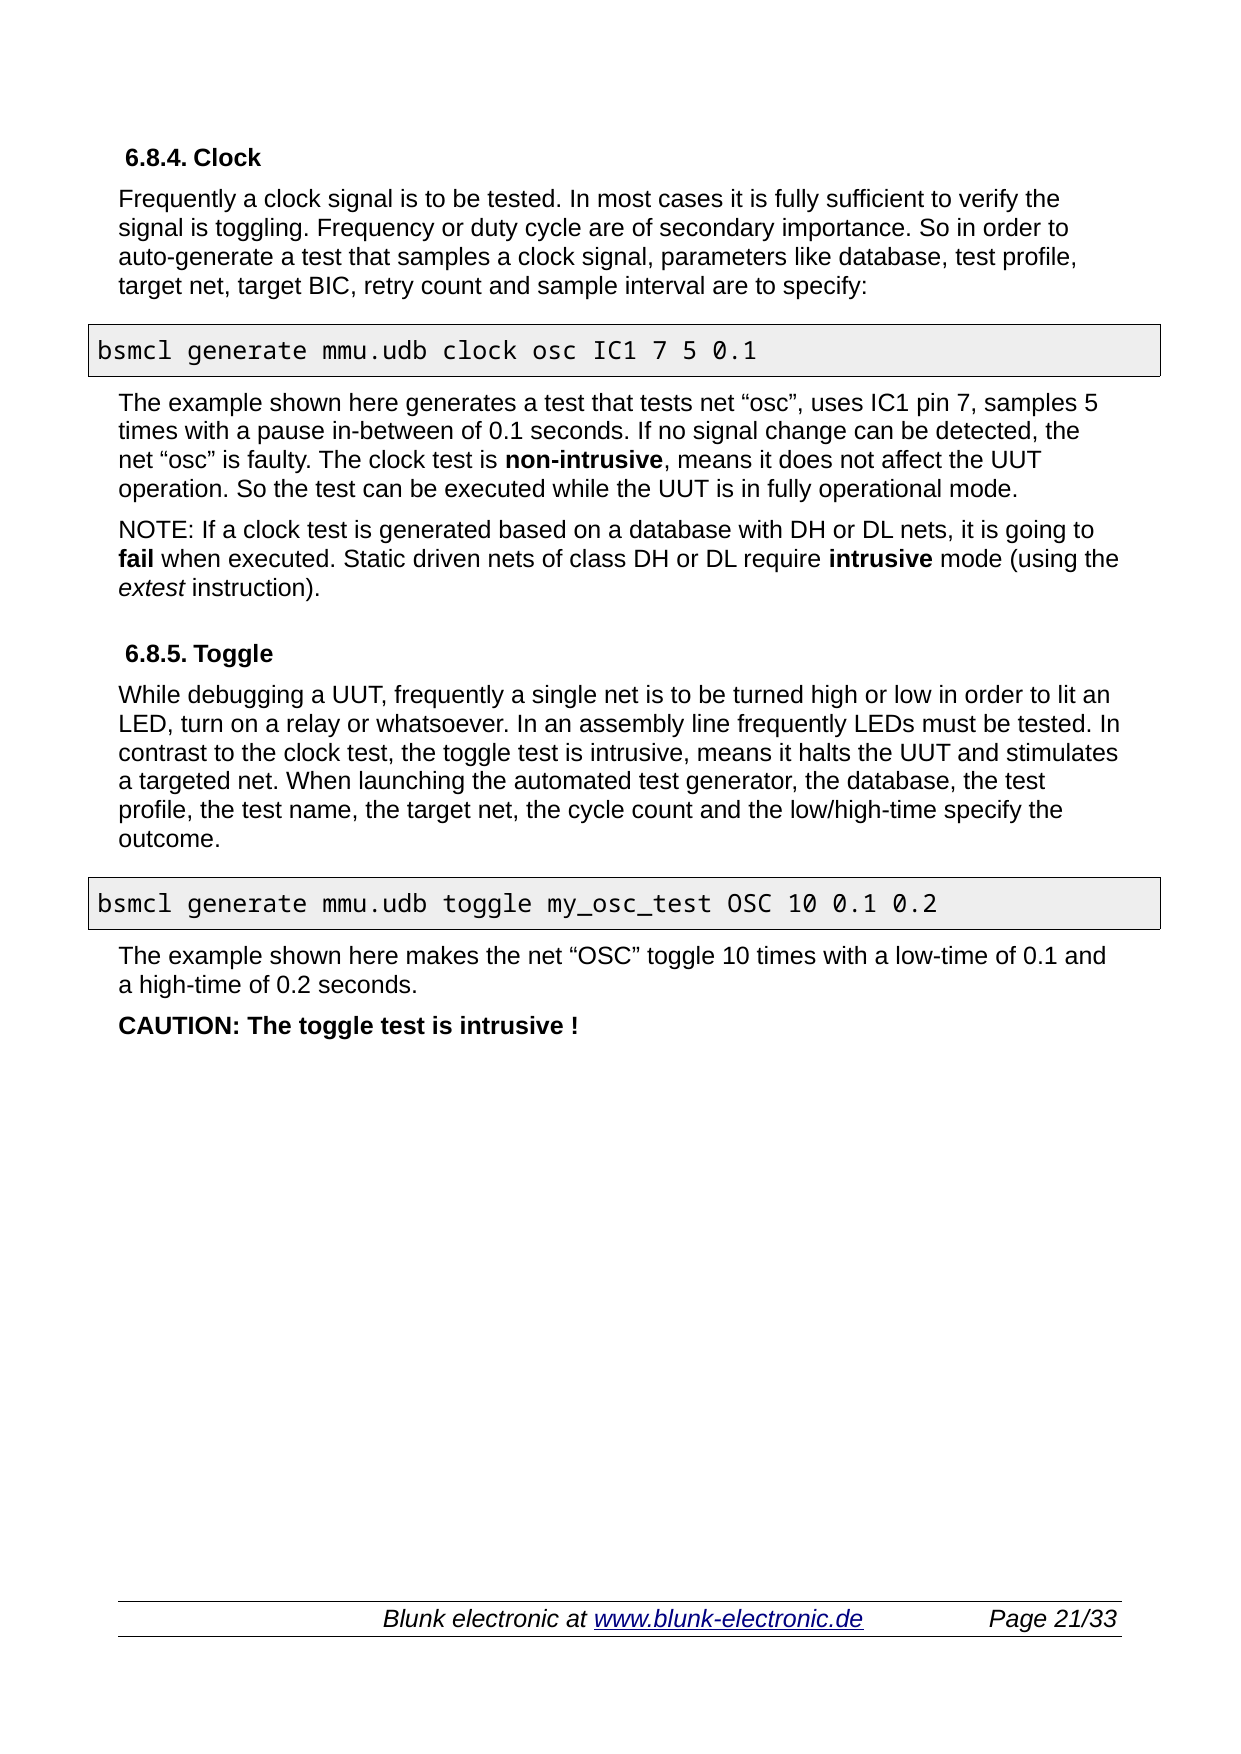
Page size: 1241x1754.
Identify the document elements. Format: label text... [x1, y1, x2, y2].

text While debugging a UUT, frequently a single net is to be turned high or low in order to lit an LED, turn on a relay or whatsoever. In an assembly line frequently LEDs must be tested. In contrast to the clock test, the toggle test is intrusive, means it halts the UUT and stimulates a targeted net. When launching the automated test generator, the database, the test profile, the test name, the target net, the cycle count and the low/high-time specify the outcome. [118, 680, 1122, 853]
text [118, 865, 1122, 877]
text CAUTION: The toggle test is intrusive ! [118, 1011, 1122, 1039]
text bsmcl generate mmu.udb clock osc IC1 7 5 0.1 [97, 333, 1151, 367]
text bsmcl generate mmu.udb toggle my_osc_test OSC 10 0.1 0.2 [97, 886, 1151, 920]
text Frequently a clock signal is to be tested. In most cases it is fully sufficient to verify the signal is toggling. Frequency or duty cycle are of secondary importance. So in order to auto-generate a test that samples a clock signal, parameters like database, test profile, target net, target BIC, retry count and sample interval are to specify: [118, 184, 1122, 299]
subtitle Clock [118, 143, 1122, 172]
text [118, 312, 1122, 324]
subtitle Toggle [118, 639, 1122, 668]
text NOTE: If a clock test is generated based on a database with DH or DL nets, it is going to fail when executed. Static driven nets of class DH or DL require intrusive mode (using the extest instruction). [118, 515, 1122, 601]
text The example shown here makes the net “OSC” toggle 10 times with a low-time of 0.1 and a high-time of 0.2 seconds. [118, 930, 1122, 998]
text The example shown here generates a test that tests net “osc”, uses IC1 pin 7, samples 5 times with a pause in-between of 0.1 seconds. If no signal change can be detected, the net “osc” is faulty. The clock test is non-intrusive, means it does not affect the UUT operation. So the test can be executed while the UUT is in fully operational mode. [118, 377, 1122, 503]
